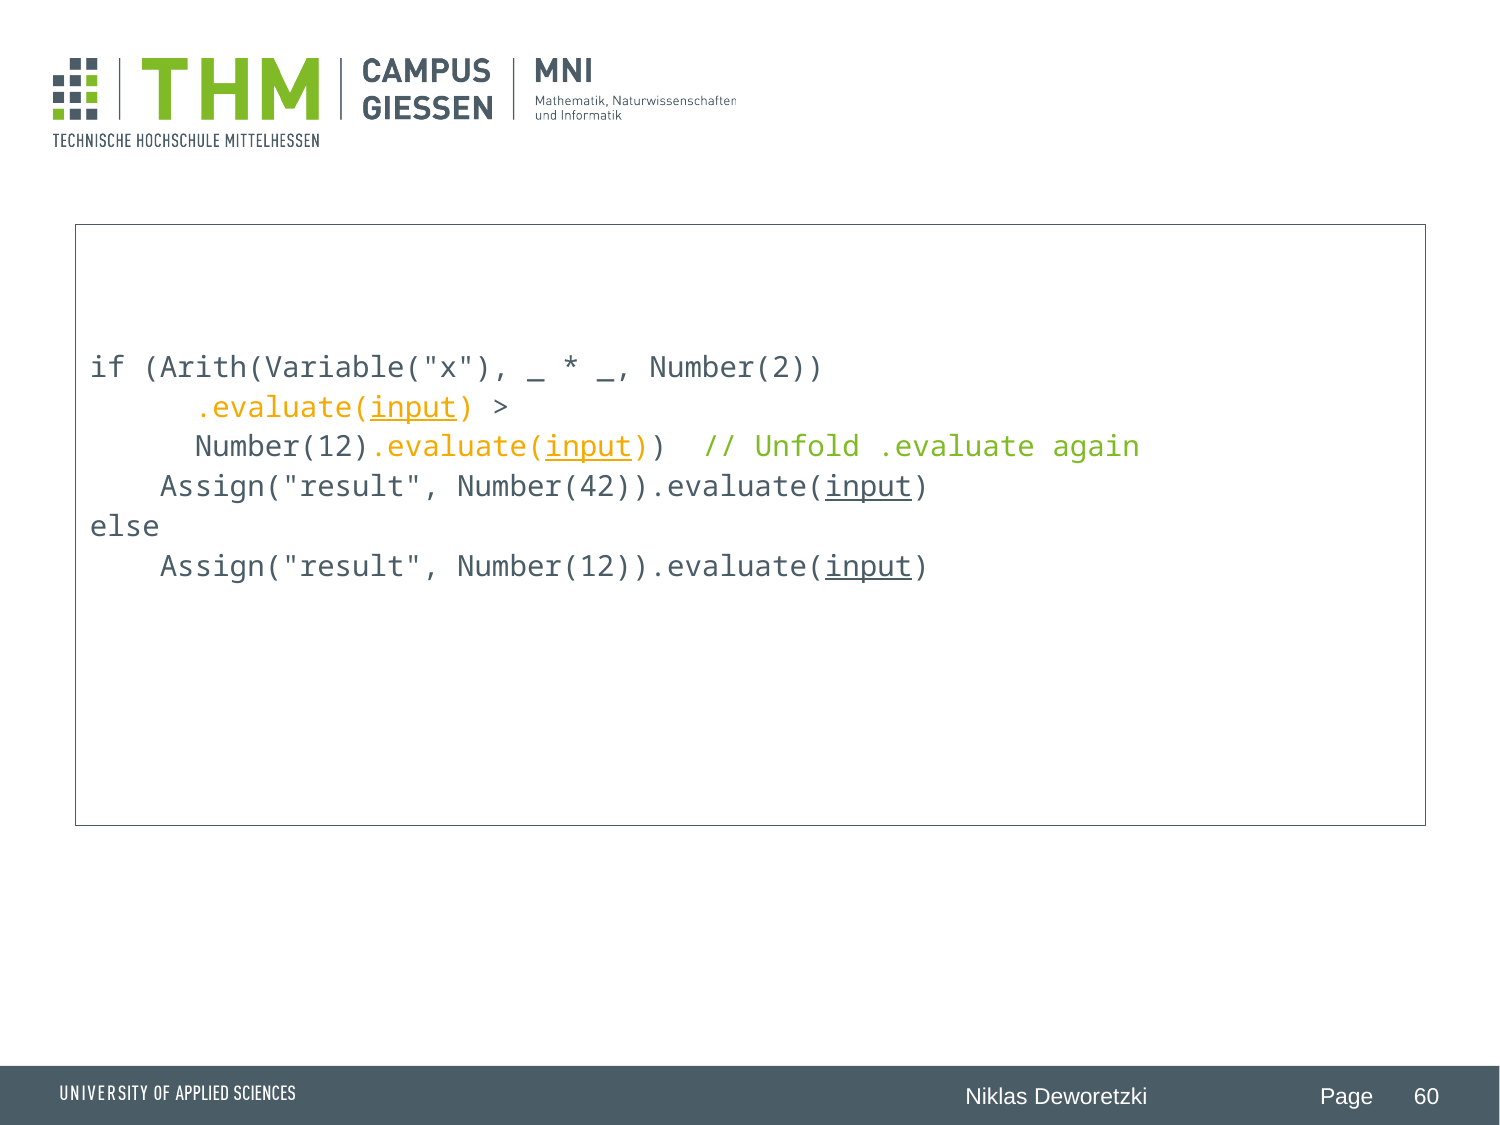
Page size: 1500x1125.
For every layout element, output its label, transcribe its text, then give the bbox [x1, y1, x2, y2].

picture [59, 1082, 296, 1104]
slide_number [1376, 1073, 1455, 1118]
text_box if (Arith(Variable("x"), _ * _, Number(2)) .evaluate(input) > Number(12).evaluate(input)) // Unfold .evaluate again Assign("result", Number(42)).evaluate(input) else Assign("result", Number(12)).evaluate(input) [75, 224, 1426, 826]
picture [53, 58, 736, 147]
